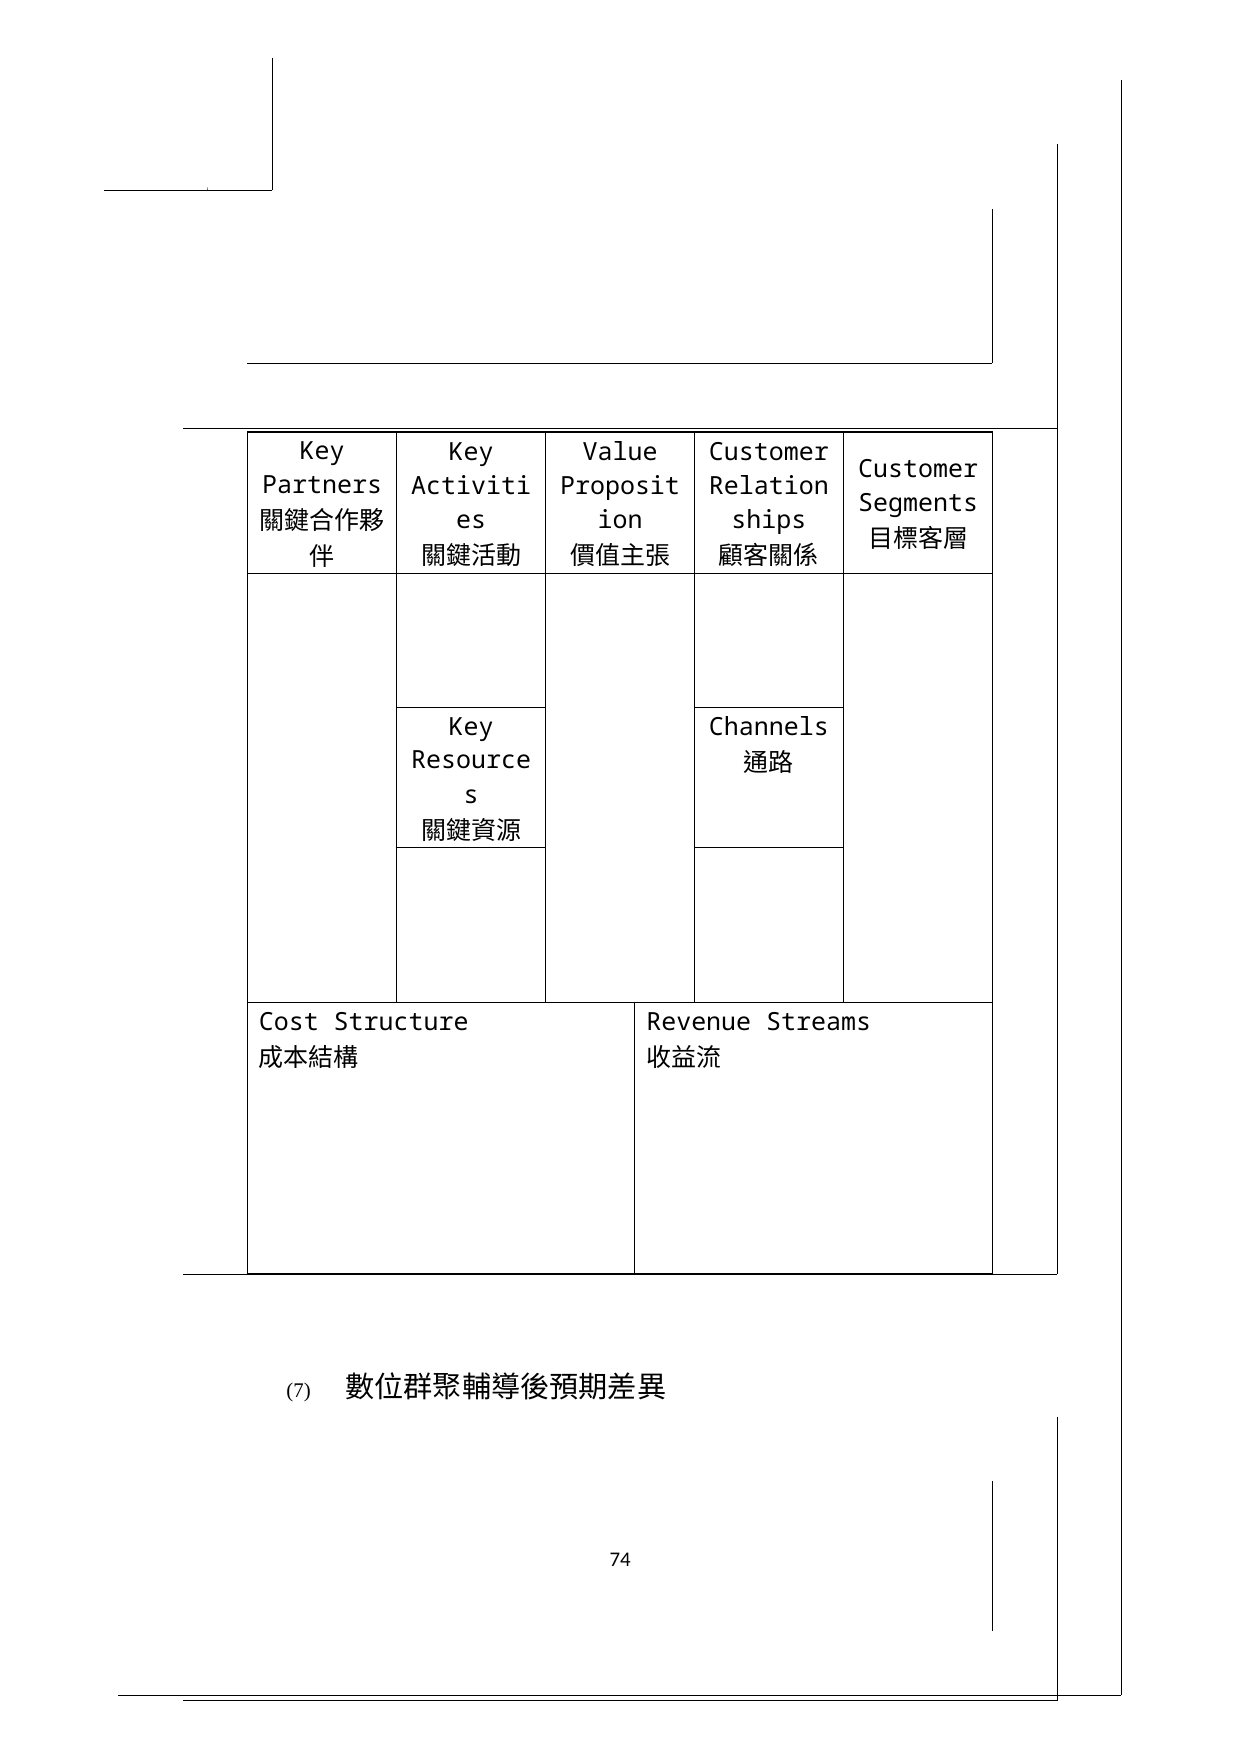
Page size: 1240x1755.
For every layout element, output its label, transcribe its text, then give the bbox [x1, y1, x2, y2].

list 數位群聚輔導後預期差異 [286, 1357, 1057, 1407]
table_cell [546, 574, 694, 1002]
table_cell [397, 848, 545, 1002]
table_cell [695, 848, 843, 1002]
table_cell Key Resources 關鍵資源 [397, 708, 545, 847]
table_cell Revenue Streams 收益流 [635, 1003, 992, 1273]
table_cell [844, 574, 992, 1002]
table_cell [248, 574, 396, 1002]
table_header Key Activities 關鍵活動 [397, 433, 545, 573]
table_header Value Proposition 價值主張 [546, 433, 694, 573]
table_cell [397, 574, 545, 707]
table_header Key Partners 關鍵合作夥伴 [248, 433, 396, 573]
table_cell [695, 574, 843, 707]
table_header Customer Segments 目標客層 [844, 433, 992, 573]
table_cell Cost Structure 成本結構 [248, 1003, 634, 1273]
table_header Customer Relationships 顧客關係 [695, 433, 843, 573]
table_cell Channels 通路 [695, 708, 843, 847]
